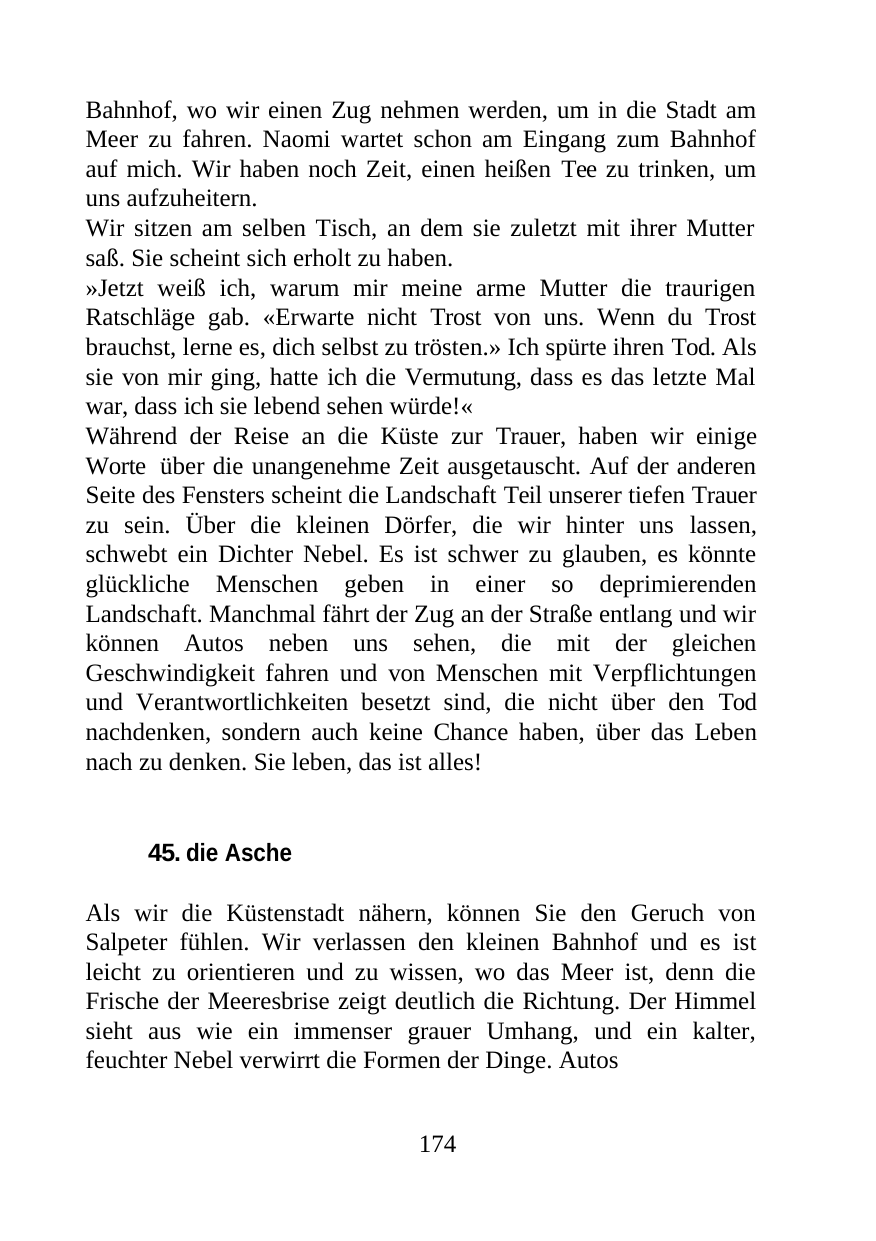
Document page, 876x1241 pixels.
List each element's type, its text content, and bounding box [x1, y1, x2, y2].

text »Jetzt weiß ich, warum mir meine arme Mutter die traurigen Ratschläge gab. «Erwarte nicht Trost von uns. Wenn du Trost brauchst, lerne es, dich selbst zu trösten.» Ich spürte ihren Tod. Als sie von mir ging, hatte ich die Vermutung, dass es das letzte Mal war, dass ich sie lebend sehen würde!« [85, 273, 756, 420]
text Während der Reise an die Küste zur Trauer, haben wir einige Worte über die unangenehme Zeit ausgetauscht. Auf der anderen Seite des Fensters scheint die Landschaft Teil unserer tiefen Trauer zu sein. Über die kleinen Dörfer, die wir hinter uns lassen, schwebt ein Dichter Nebel. Es ist schwer zu glauben, es könnte glückliche Menschen geben in einer so deprimierenden Landschaft. Manchmal fährt der Zug an der Straße entlang und wir können Autos neben uns sehen, die mit der gleichen Geschwindigkeit fahren und von Menschen mit Verpflichtungen und Verantwortlichkeiten besetzt sind, die nicht über den Tod nachdenken, sondern auch keine Chance haben, über das Leben nach zu denken. Sie leben, das ist alles! [85, 421, 757, 775]
text Als wir die Küstenstadt nähern, können Sie den Geruch von Salpeter fühlen. Wir verlassen den kleinen Bahnhof und es ist leicht zu orientieren und zu wissen, wo das Meer ist, denn die Frische der Meeresbrise zeigt deutlich die Richtung. Der Himmel sieht aus wie ein immenser grauer Umhang, und ein kalter, feuchter Nebel verwirrt die Formen der Dinge. Autos [85, 898, 757, 1074]
subtitle die Asche [148, 837, 789, 866]
text Bahnhof, wo wir einen Zug nehmen werden, um in die Stadt am Meer zu fahren. Naomi wartet schon am Eingang zum Bahnhof auf mich. Wir haben noch Zeit, einen heißen Tee zu trinken, um uns aufzuheitern. [85, 95, 757, 212]
text Wir sitzen am selben Tisch, an dem sie zuletzt mit ihrer Mutter saß. Sie scheint sich erholt zu haben. [85, 213, 756, 272]
